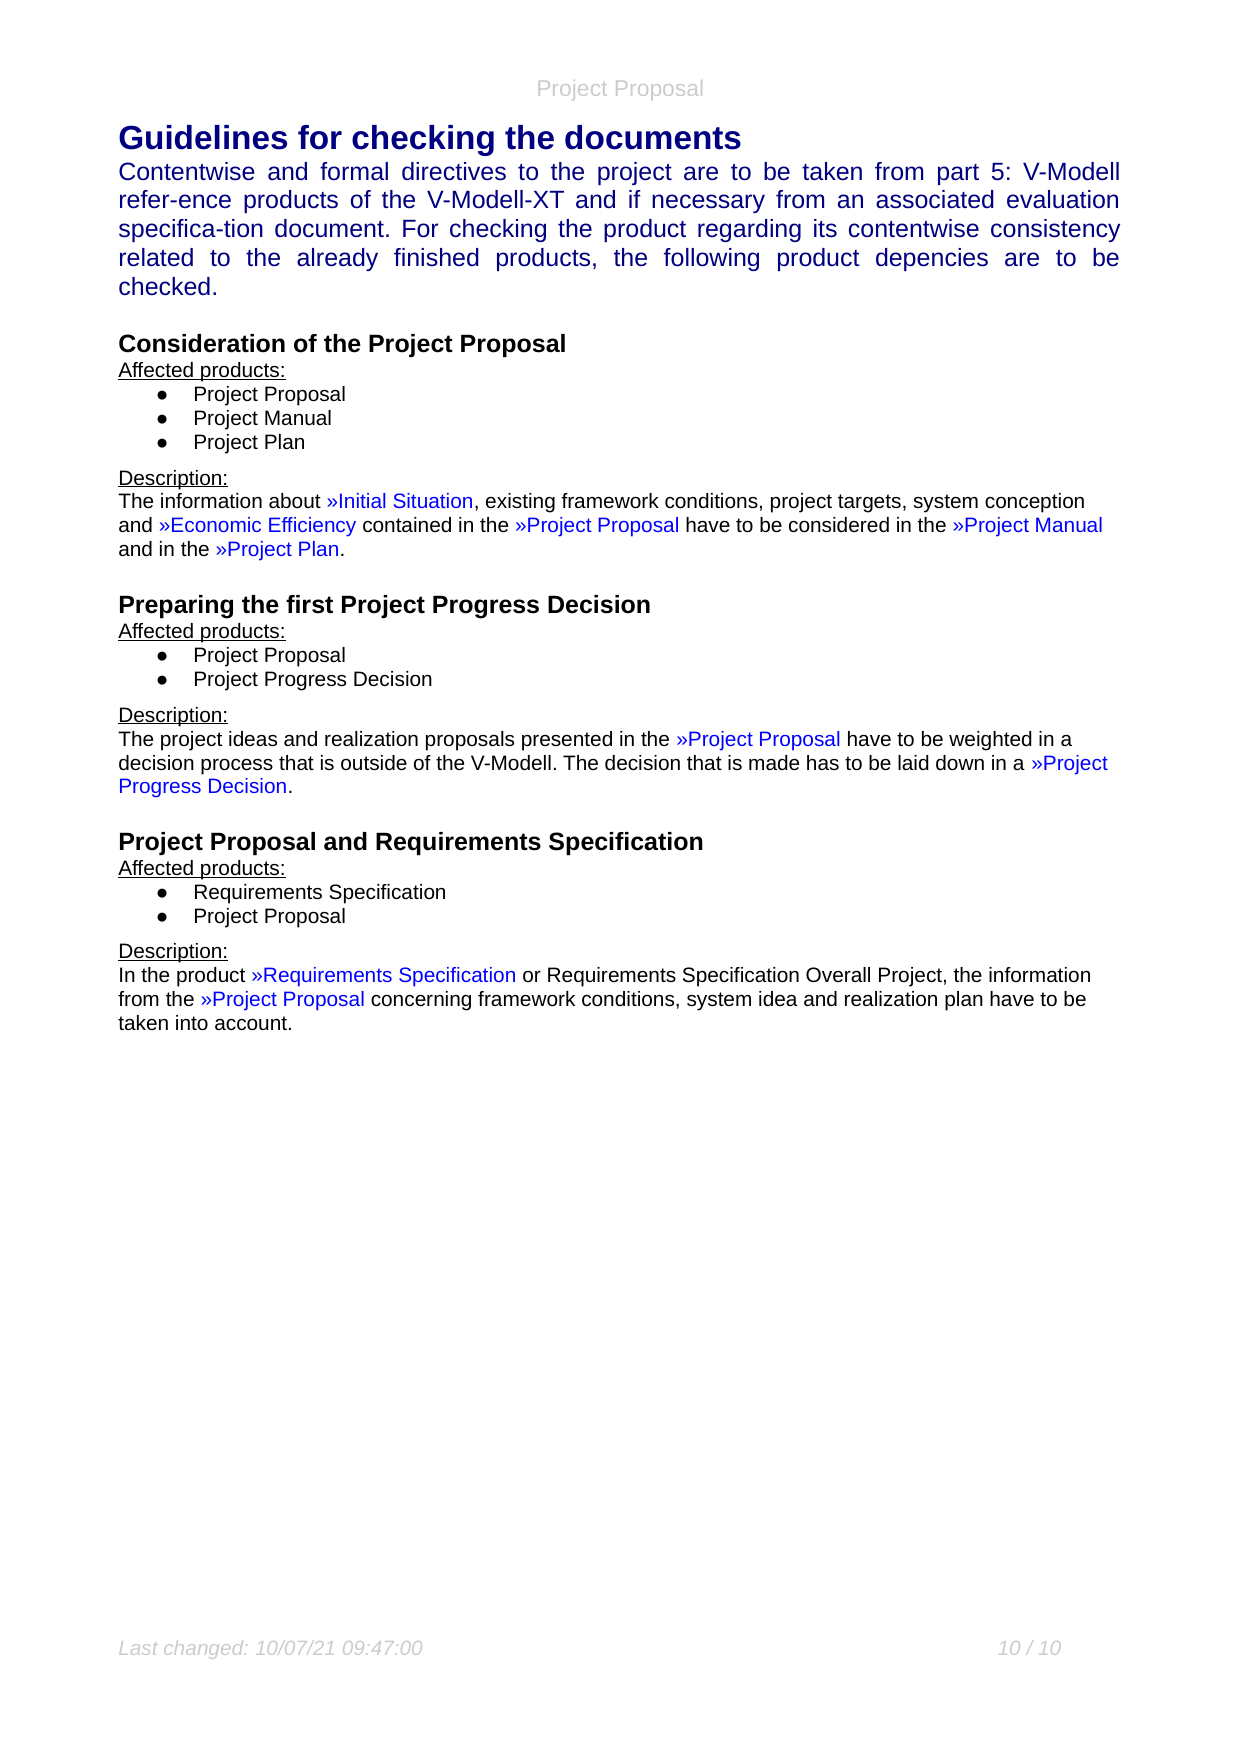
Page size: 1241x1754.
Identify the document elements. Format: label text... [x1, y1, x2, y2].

text Contentwise and formal directives to the project are to be taken from part 5: V-Modell refer-ence products of the V-Modell-XT and if necessary from an associated evaluation specifica-tion document. For checking the product regarding its contentwise consistency related to the already finished products, the following product depencies are to be checked. [118, 157, 1122, 300]
list Requirements Specification [156, 880, 1122, 904]
text Description: [118, 465, 1122, 489]
text Affected products: [118, 856, 1122, 880]
list Project Proposal [156, 382, 1122, 406]
text The project ideas and realization proposals presented in the »Project Proposal have to be weighted in a decision process that is outside of the V-Modell. The decision that is made has to be laid down in a »Project Progress Decision. [118, 726, 1122, 798]
text Description: [118, 702, 1122, 726]
list Project Progress Decision [156, 667, 1122, 691]
list Project Manual [156, 406, 1122, 430]
text Project Proposal and Requirements Specification [118, 827, 1122, 856]
text Description: [118, 939, 1122, 963]
text Guidelines for checking the documents [118, 118, 1122, 157]
text Consideration of the Project Proposal [118, 329, 1122, 358]
list Project Proposal [156, 643, 1122, 667]
text Affected products: [118, 358, 1122, 382]
text The information about »Initial Situation, existing framework conditions, project targets, system conception and »Economic Efficiency contained in the »Project Proposal have to be considered in the »Project Manual and in the »Project Plan. [118, 489, 1122, 561]
list Project Plan [156, 430, 1122, 454]
text In the product »Requirements Specification or Requirements Specification Overall Project, the information from the »Project Proposal concerning framework conditions, system idea and realization plan have to be taken into account. [118, 963, 1122, 1035]
text Preparing the first Project Progress Decision [118, 590, 1122, 619]
list Project Proposal [156, 904, 1122, 928]
text Affected products: [118, 619, 1122, 643]
